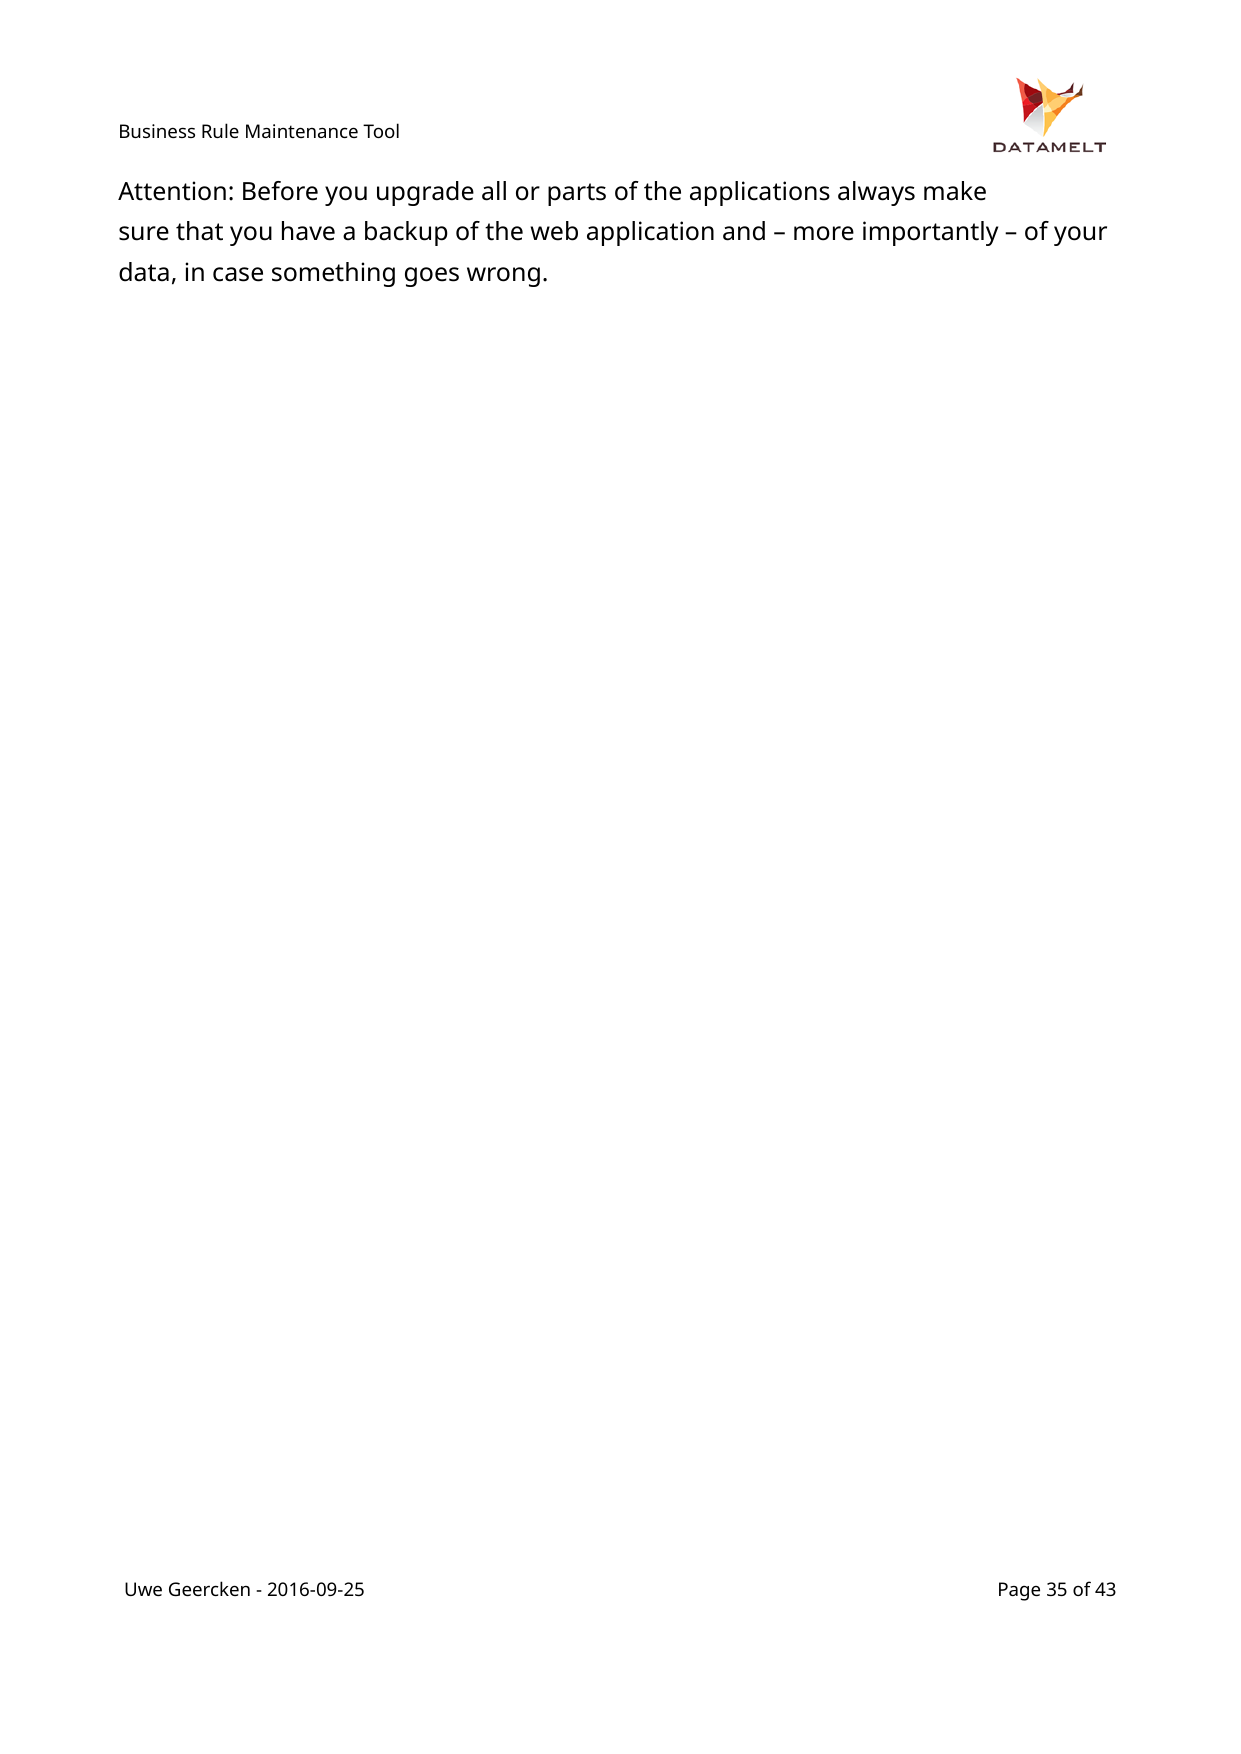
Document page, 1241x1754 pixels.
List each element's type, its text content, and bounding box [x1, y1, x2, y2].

picture [992, 69, 1107, 160]
text Attention: Before you upgrade all or parts of the applications always make sure that you have a backup of the web application and – more importantly – of your data, in case something goes wrong. [118, 173, 1122, 289]
